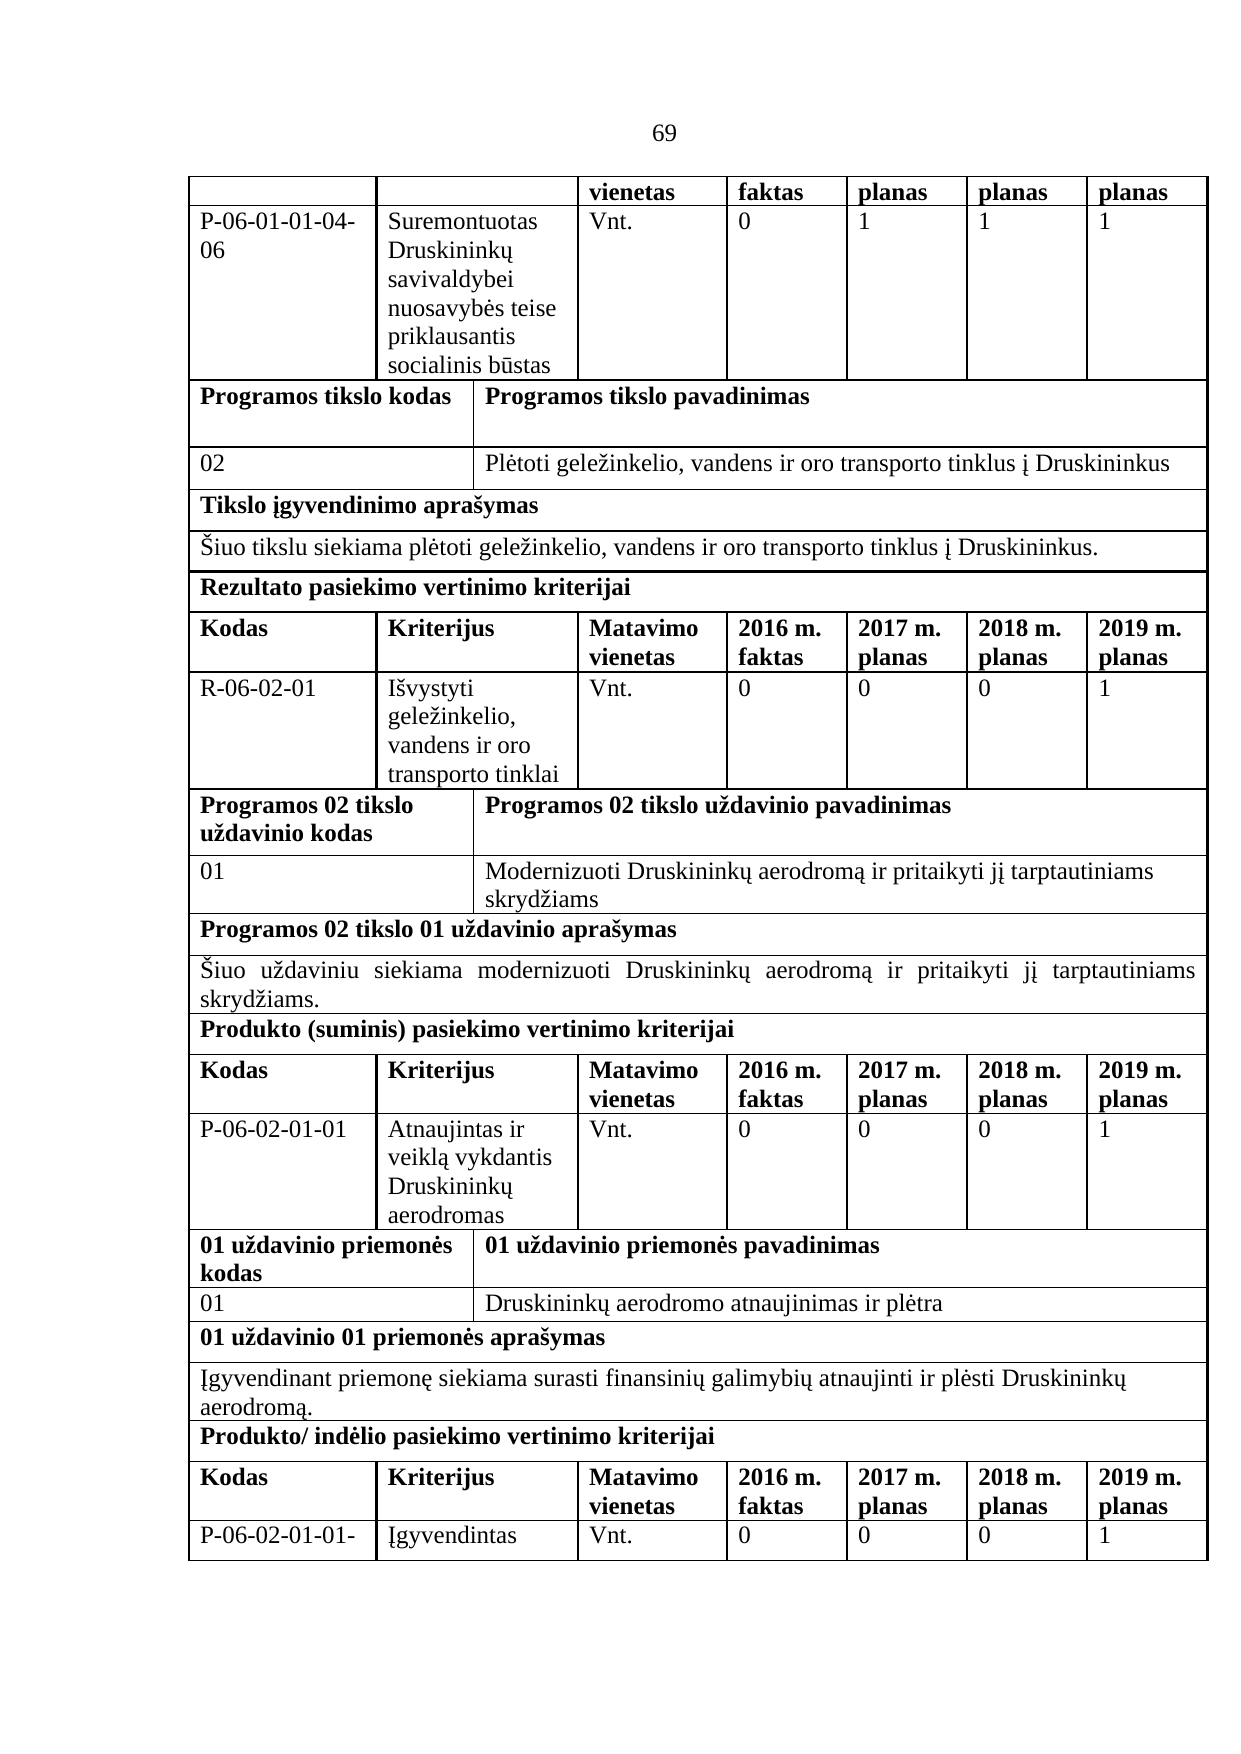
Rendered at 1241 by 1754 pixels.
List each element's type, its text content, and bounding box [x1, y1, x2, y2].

table_cell 2016 m. faktas [728, 1055, 846, 1113]
table_cell Programos 02 tikslo uždavinio pavadinimas [474, 790, 1206, 855]
table_cell 2019 m. planas [1088, 613, 1206, 671]
table_cell Rezultato pasiekimo vertinimo kriterijai [190, 573, 1206, 611]
table_cell 2017 m. planas [848, 1462, 966, 1519]
table_cell 0 [728, 1114, 846, 1229]
table_cell planas [968, 177, 1086, 205]
table_cell Programos tikslo kodas [190, 381, 473, 446]
table_cell 0 [848, 673, 966, 788]
table_cell Matavimo vienetas [579, 613, 726, 671]
table_cell Šiuo tikslu siekiama plėtoti geležinkelio, vandens ir oro transporto tinklus į Druskininkus. [190, 532, 1206, 570]
table_cell Kriterijus [378, 1462, 577, 1519]
table_cell P-06-01-01-04-06 [190, 206, 375, 379]
table_cell 0 [968, 1521, 1086, 1560]
table_cell 2018 m. planas [968, 1462, 1086, 1519]
table_cell Kriterijus [378, 613, 577, 671]
table_cell Įgyvendintas [378, 1521, 577, 1560]
table_cell 01 uždavinio priemonės kodas [190, 1230, 473, 1287]
table_cell 2018 m. planas [968, 1055, 1086, 1113]
table_cell 2019 m. planas [1088, 1055, 1206, 1113]
table_cell Programos 02 tikslo 01 uždavinio aprašymas [190, 914, 1206, 954]
table_cell vienetas [579, 177, 726, 205]
table_cell Tikslo įgyvendinimo aprašymas [190, 490, 1206, 530]
table_cell 01 [190, 856, 473, 913]
table_cell Suremontuotas Druskininkų savivaldybei nuosavybės teise priklausantis socialinis būstas [378, 206, 577, 379]
table_cell planas [848, 177, 966, 205]
table_cell [190, 177, 375, 205]
table_cell planas [1088, 177, 1206, 205]
table_cell 0 [848, 1114, 966, 1229]
table_cell 0 [848, 1521, 966, 1560]
table_cell Kodas [190, 1462, 375, 1519]
table_cell 02 [190, 448, 473, 489]
table_cell Šiuo uždaviniu siekiama modernizuoti Druskininkų aerodromą ir pritaikyti jį tarptautiniams skrydžiams. [190, 956, 1206, 1013]
table_cell 2016 m. faktas [728, 1462, 846, 1519]
table_cell 0 [968, 1114, 1086, 1229]
table_cell faktas [728, 177, 846, 205]
table_cell Išvystyti geležinkelio, vandens ir oro transporto tinklai [378, 673, 577, 788]
table_cell 0 [968, 673, 1086, 788]
table_cell Atnaujintas ir veiklą vykdantis Druskininkų aerodromas [378, 1114, 577, 1229]
table_cell Produkto/ indėlio pasiekimo vertinimo kriterijai [190, 1421, 1206, 1461]
table_cell Matavimo vienetas [579, 1462, 726, 1519]
table_cell 01 [190, 1288, 473, 1321]
table_cell [378, 177, 577, 205]
table_cell Įgyvendinant priemonę siekiama surasti finansinių galimybių atnaujinti ir plėsti Druskininkų aerodromą. [190, 1363, 1206, 1420]
table_cell P-06-02-01-01 [190, 1114, 375, 1229]
table_cell 2016 m. faktas [728, 613, 846, 671]
table_cell Plėtoti geležinkelio, vandens ir oro transporto tinklus į Druskininkus [474, 448, 1206, 489]
table_cell 2017 m. planas [848, 1055, 966, 1113]
table_cell P-06-02-01-01- [190, 1521, 375, 1560]
table_cell 01 uždavinio priemonės pavadinimas [474, 1230, 1206, 1287]
table_cell 1 [848, 206, 966, 379]
table_cell 2017 m. planas [848, 613, 966, 671]
table_cell Produkto (suminis) pasiekimo vertinimo kriterijai [190, 1014, 1206, 1054]
table_cell 0 [728, 1521, 846, 1560]
table_cell Kodas [190, 1055, 375, 1113]
table_cell Kodas [190, 613, 375, 671]
table_cell Programos 02 tikslo uždavinio kodas [190, 790, 473, 855]
table_cell 1 [1088, 673, 1206, 788]
table_cell 1 [968, 206, 1086, 379]
table_cell 01 uždavinio 01 priemonės aprašymas [190, 1322, 1206, 1362]
table_cell Matavimo vienetas [579, 1055, 726, 1113]
table_cell Modernizuoti Druskininkų aerodromą ir pritaikyti jį tarptautiniams skrydžiams [474, 856, 1206, 913]
table_cell Druskininkų aerodromo atnaujinimas ir plėtra [474, 1288, 1206, 1321]
table_cell Vnt. [579, 1114, 726, 1229]
table_cell 0 [728, 673, 846, 788]
table_cell 2019 m. planas [1088, 1462, 1206, 1519]
table_cell Vnt. [579, 1521, 726, 1560]
table_cell 2018 m. planas [968, 613, 1086, 671]
table_cell Programos tikslo pavadinimas [474, 381, 1206, 446]
table_cell 1 [1088, 1114, 1206, 1229]
table_cell Kriterijus [378, 1055, 577, 1113]
table_cell 0 [728, 206, 846, 379]
table_cell R-06-02-01 [190, 673, 375, 788]
table_cell 1 [1088, 1521, 1206, 1560]
table_cell Vnt. [579, 673, 726, 788]
table_cell Vnt. [579, 206, 726, 379]
table_cell 1 [1088, 206, 1206, 379]
